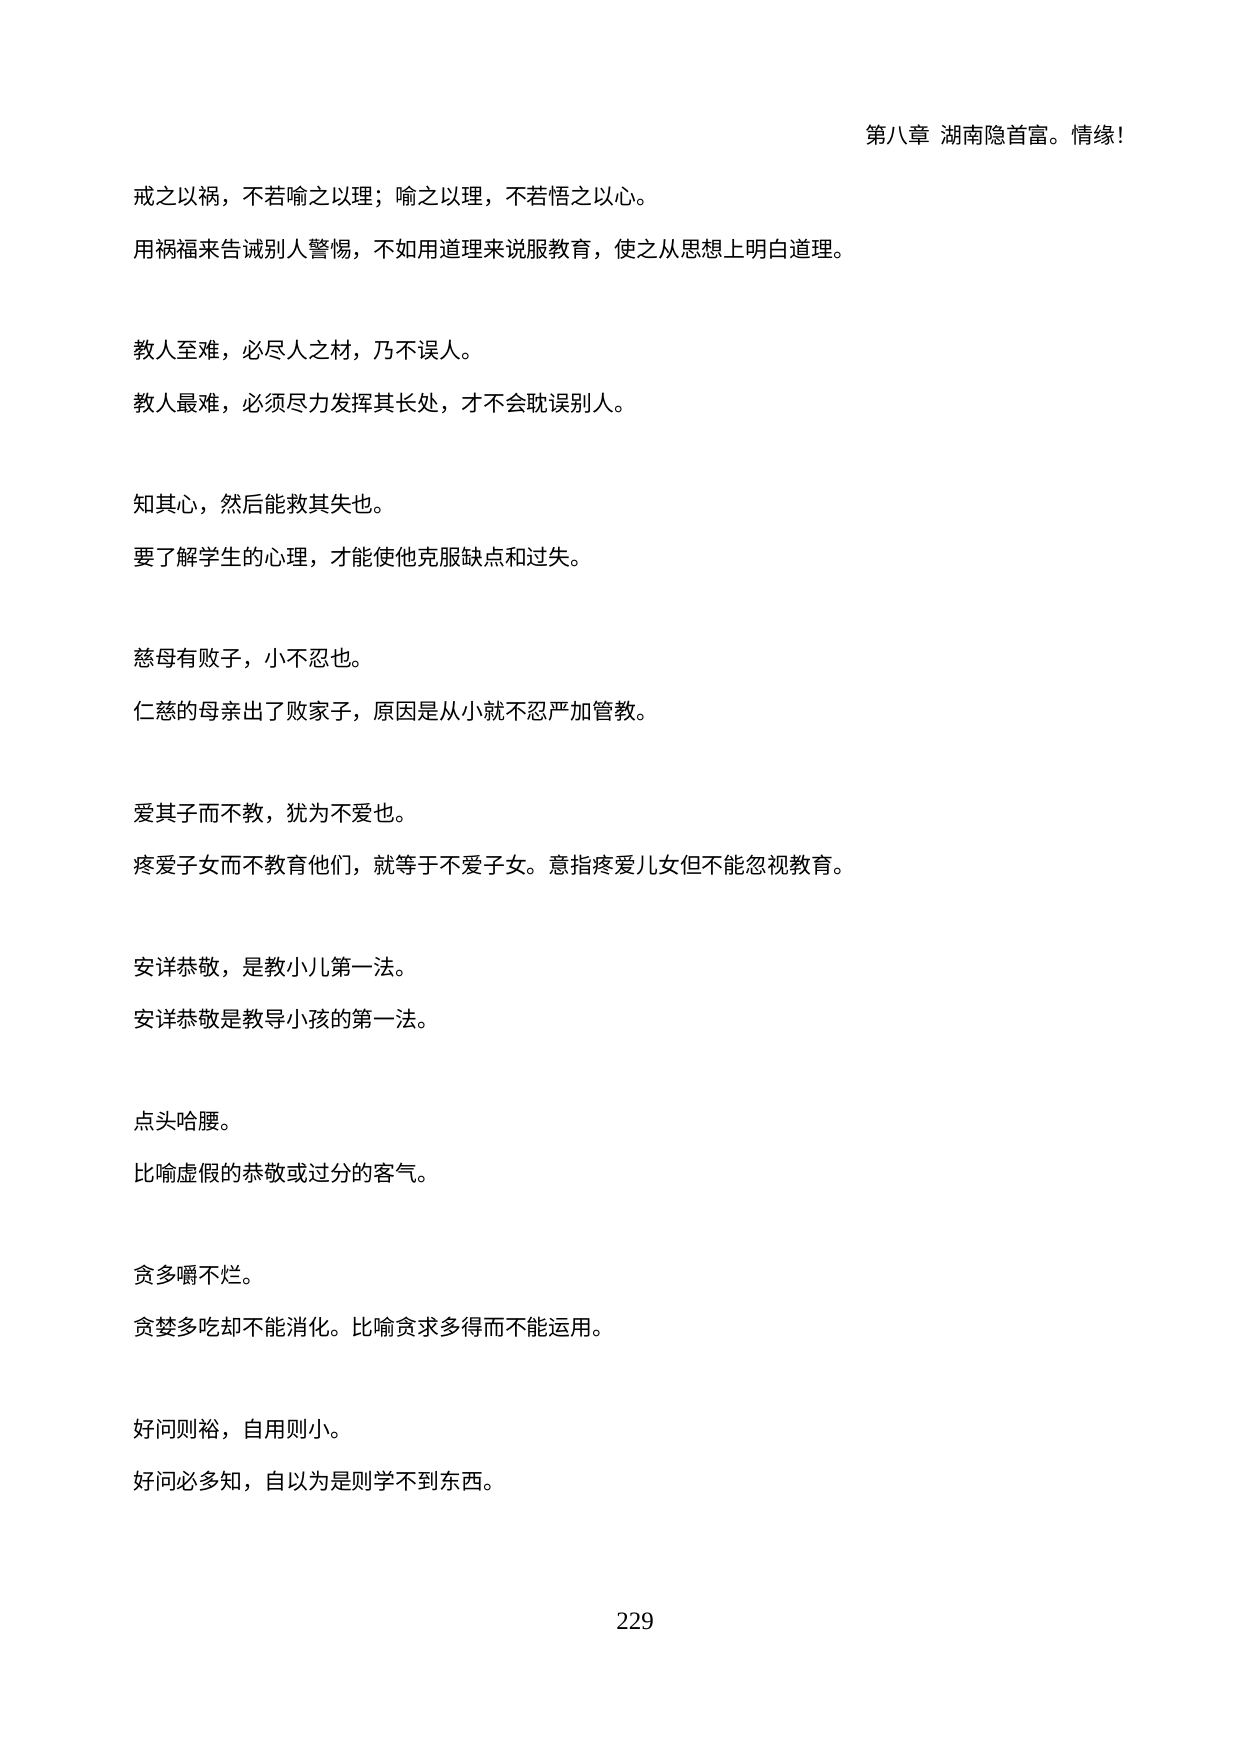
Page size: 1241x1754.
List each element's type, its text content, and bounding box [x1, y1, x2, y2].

text 安详恭敬，是教小儿第一法。 [133, 949, 1137, 981]
text 安详恭敬是教导小孩的第一法。 [133, 1002, 1137, 1034]
text 好问必多知，自以为是则学不到东西。 [133, 1464, 1137, 1496]
text 疼爱子女而不教育他们，就等于不爱子女。意指疼爱儿女但不能忽视教育。 [133, 848, 1137, 880]
text 贪婪多吃却不能消化。比喻贪求多得而不能运用。 [133, 1310, 1137, 1342]
text 贪多嚼不烂。 [133, 1258, 1137, 1289]
text 点头哈腰。 [133, 1104, 1137, 1135]
text 知其心，然后能救其失也。 [133, 487, 1137, 519]
text 教人至难，必尽人之材，乃不误人。 [133, 333, 1137, 365]
text 慈母有败子，小不忍也。 [133, 641, 1137, 673]
text 爱其子而不教，犹为不爱也。 [133, 796, 1137, 827]
text 比喻虚假的恭敬或过分的客气。 [133, 1156, 1137, 1188]
text 好问则裕，自用则小。 [133, 1412, 1137, 1443]
text 戒之以祸，不若喻之以理；喻之以理，不若悟之以心。 [133, 179, 1137, 211]
text 要了解学生的心理，才能使他克服缺点和过失。 [133, 540, 1137, 572]
text 用祸福来告诫别人警惕，不如用道理来说服教育，使之从思想上明白道理。 [133, 232, 1137, 263]
text 教人最难，必须尽力发挥其长处，才不会耽误别人。 [133, 386, 1137, 417]
text 仁慈的母亲出了败家子，原因是从小就不忍严加管教。 [133, 694, 1137, 726]
